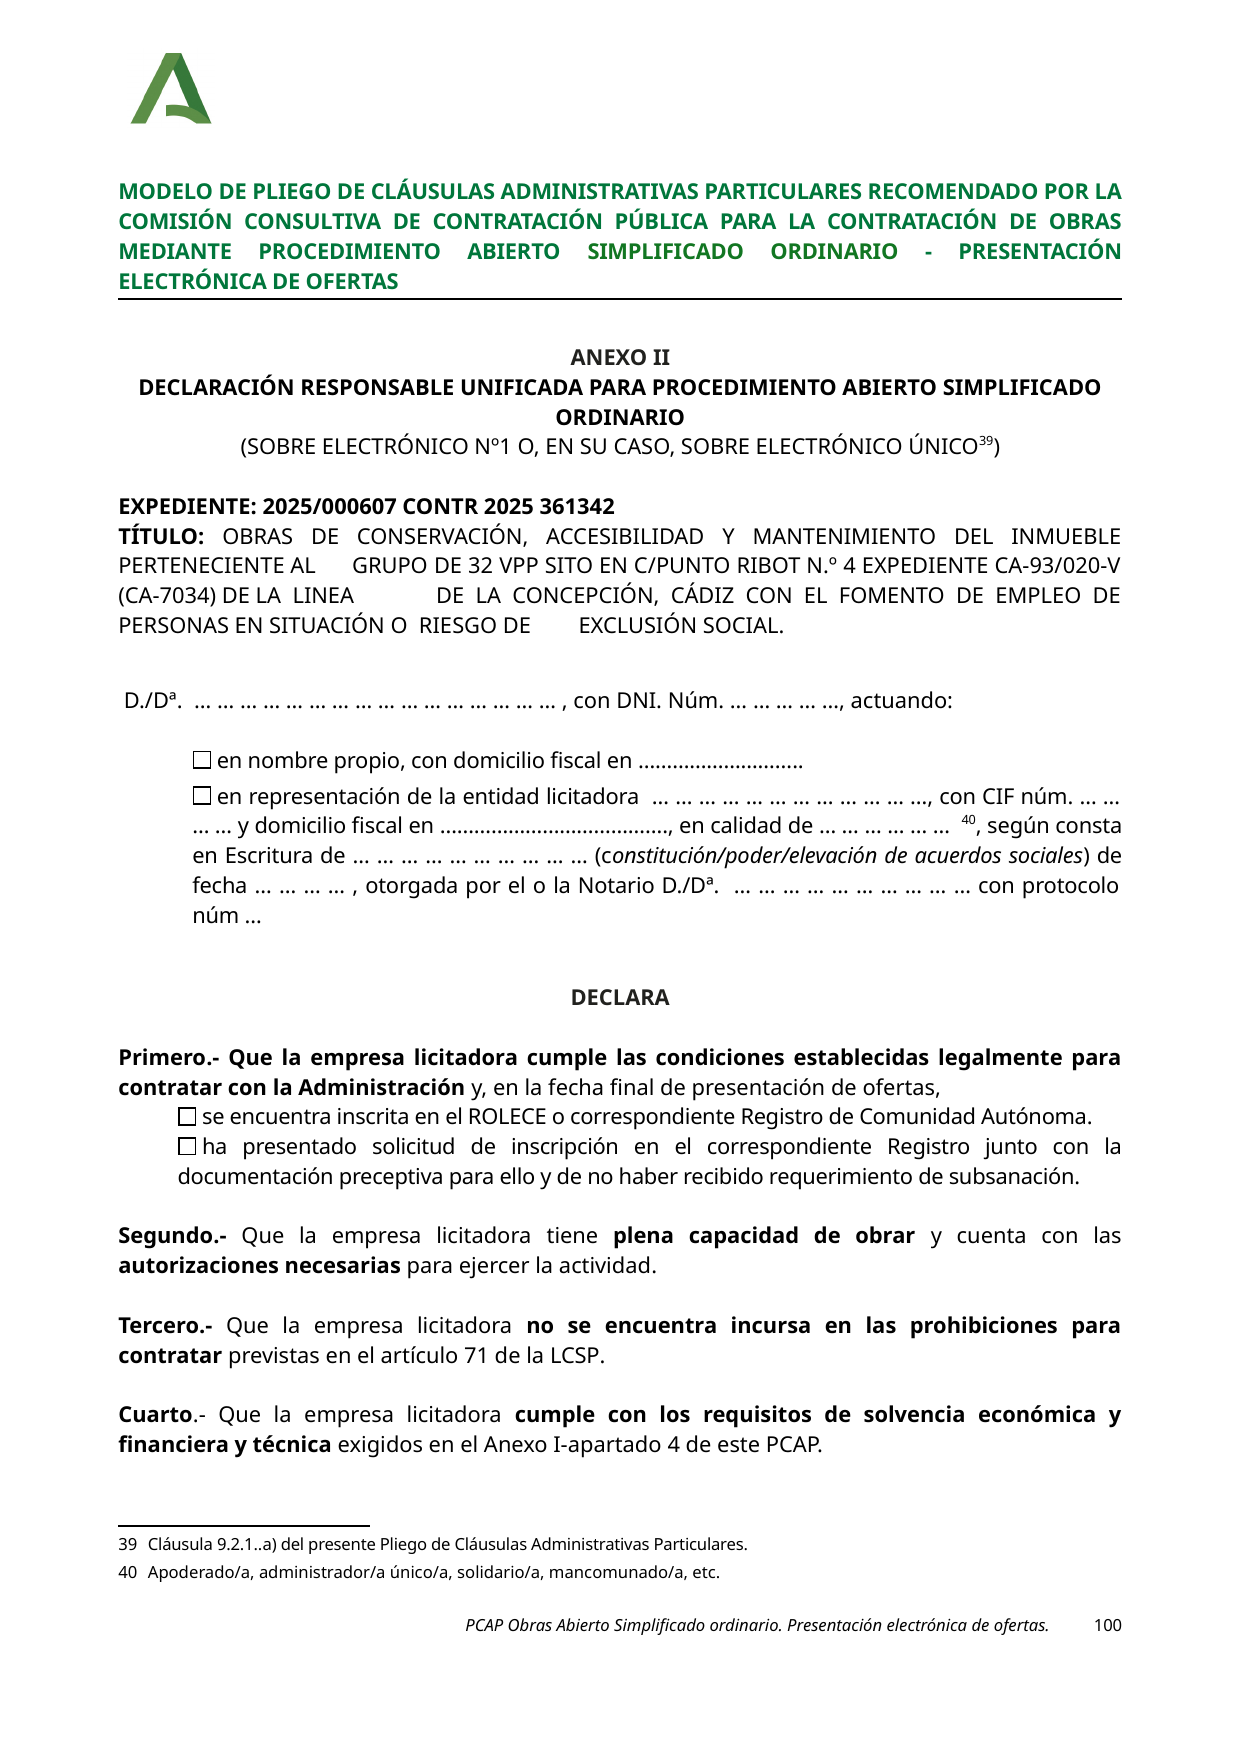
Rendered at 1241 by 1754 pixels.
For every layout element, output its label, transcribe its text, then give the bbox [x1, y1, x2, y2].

text MODELO DE PLIEGO DE CLÁUSULAS ADMINISTRATIVAS PARTICULARES RECOMENDADO POR LA COMISIÓN CONSULTIVA DE CONTRATACIÓN PÚBLICA PARA LA CONTRATACIÓN DE OBRAS MEDIANTE PROCEDIMIENTO ABIERTO SIMPLIFICADO ORDINARIO - PRESENTACIÓN ELECTRÓNICA DE OFERTAS [118, 176, 1122, 298]
text en nombre propio, con domicilio fiscal en ……………………….. [192, 745, 1122, 775]
text Apoderado/a, administrador/a único/a, solidario/a, mancomunado/a, etc. [118, 1561, 1122, 1584]
text Segundo.- Que la empresa licitadora tiene plena capacidad de obrar y cuenta con las autorizaciones necesarias para ejercer la actividad. [118, 1221, 1122, 1280]
text en representación de la entidad licitadora … … … … … … … … … … … …, con CIF núm. … … … … y domicilio fiscal en …………………………………., en calidad de … … … … … … , según consta en Escritura de … … … … … … … … … … (constitución/poder/elevación de acuerdos sociales) de fecha … … … … , otorgada por el o la Notario D./Dª. … … … … … … … … … … con protocolo núm … [192, 781, 1122, 930]
text TÍTULO: OBRAS DE CONSERVACIÓN, ACCESIBILIDAD Y MANTENIMIENTO DEL INMUEBLE PERTENECIENTE AL GRUPO DE 32 VPP SITO EN C/PUNTO RIBOT N.º 4 EXPEDIENTE CA-93/020-V (CA-7034) DE LA LINEA DE LA CONCEPCIÓN, CÁDIZ CON EL FOMENTO DE EMPLEO DE PERSONAS EN SITUACIÓN O RIESGO DE EXCLUSIÓN SOCIAL. [118, 521, 1122, 640]
text DECLARACIÓN RESPONSABLE UNIFICADA PARA PROCEDIMIENTO ABIERTO SIMPLIFICADO ORDINARIO [118, 372, 1122, 431]
text Tercero.- Que la empresa licitadora no se encuentra incursa en las prohibiciones para contratar previstas en el artículo 71 de la LCSP. [118, 1310, 1122, 1369]
text DECLARA [118, 982, 1122, 1012]
list ha presentado solicitud de inscripción en el correspondiente Registro junto con la documentación preceptiva para ello y de no haber recibido requerimiento de subsanación. [177, 1131, 1122, 1191]
text Cuarto.- Que la empresa licitadora cumple con los requisitos de solvencia económica y financiera y técnica exigidos en el Anexo I-apartado 4 de este PCAP. [118, 1399, 1122, 1459]
text EXPEDIENTE: 2025/000607 CONTR 2025 361342 [118, 491, 1122, 521]
list se encuentra inscrita en el ROLECE o correspondiente Registro de Comunidad Autónoma. [177, 1101, 1122, 1131]
text (SOBRE ELECTRÓNICO Nº1 O, EN SU CASO, SOBRE ELECTRÓNICO ÚNICO) [118, 431, 1122, 461]
list Primero.- Que la empresa licitadora cumple las condiciones establecidas legalmente para contratar con la Administración y, en la fecha final de presentación de ofertas, [118, 1042, 1122, 1101]
text Cláusula 9.2.1..a) del presente Pliego de Cláusulas Administrativas Particulares. [118, 1532, 1122, 1555]
text ANEXO II [118, 342, 1122, 372]
text D./Dª. … … … … … … … … … … … … … … … … , con DNI. Núm. … … … … …, actuando: [118, 685, 1122, 715]
picture [127, 48, 216, 128]
